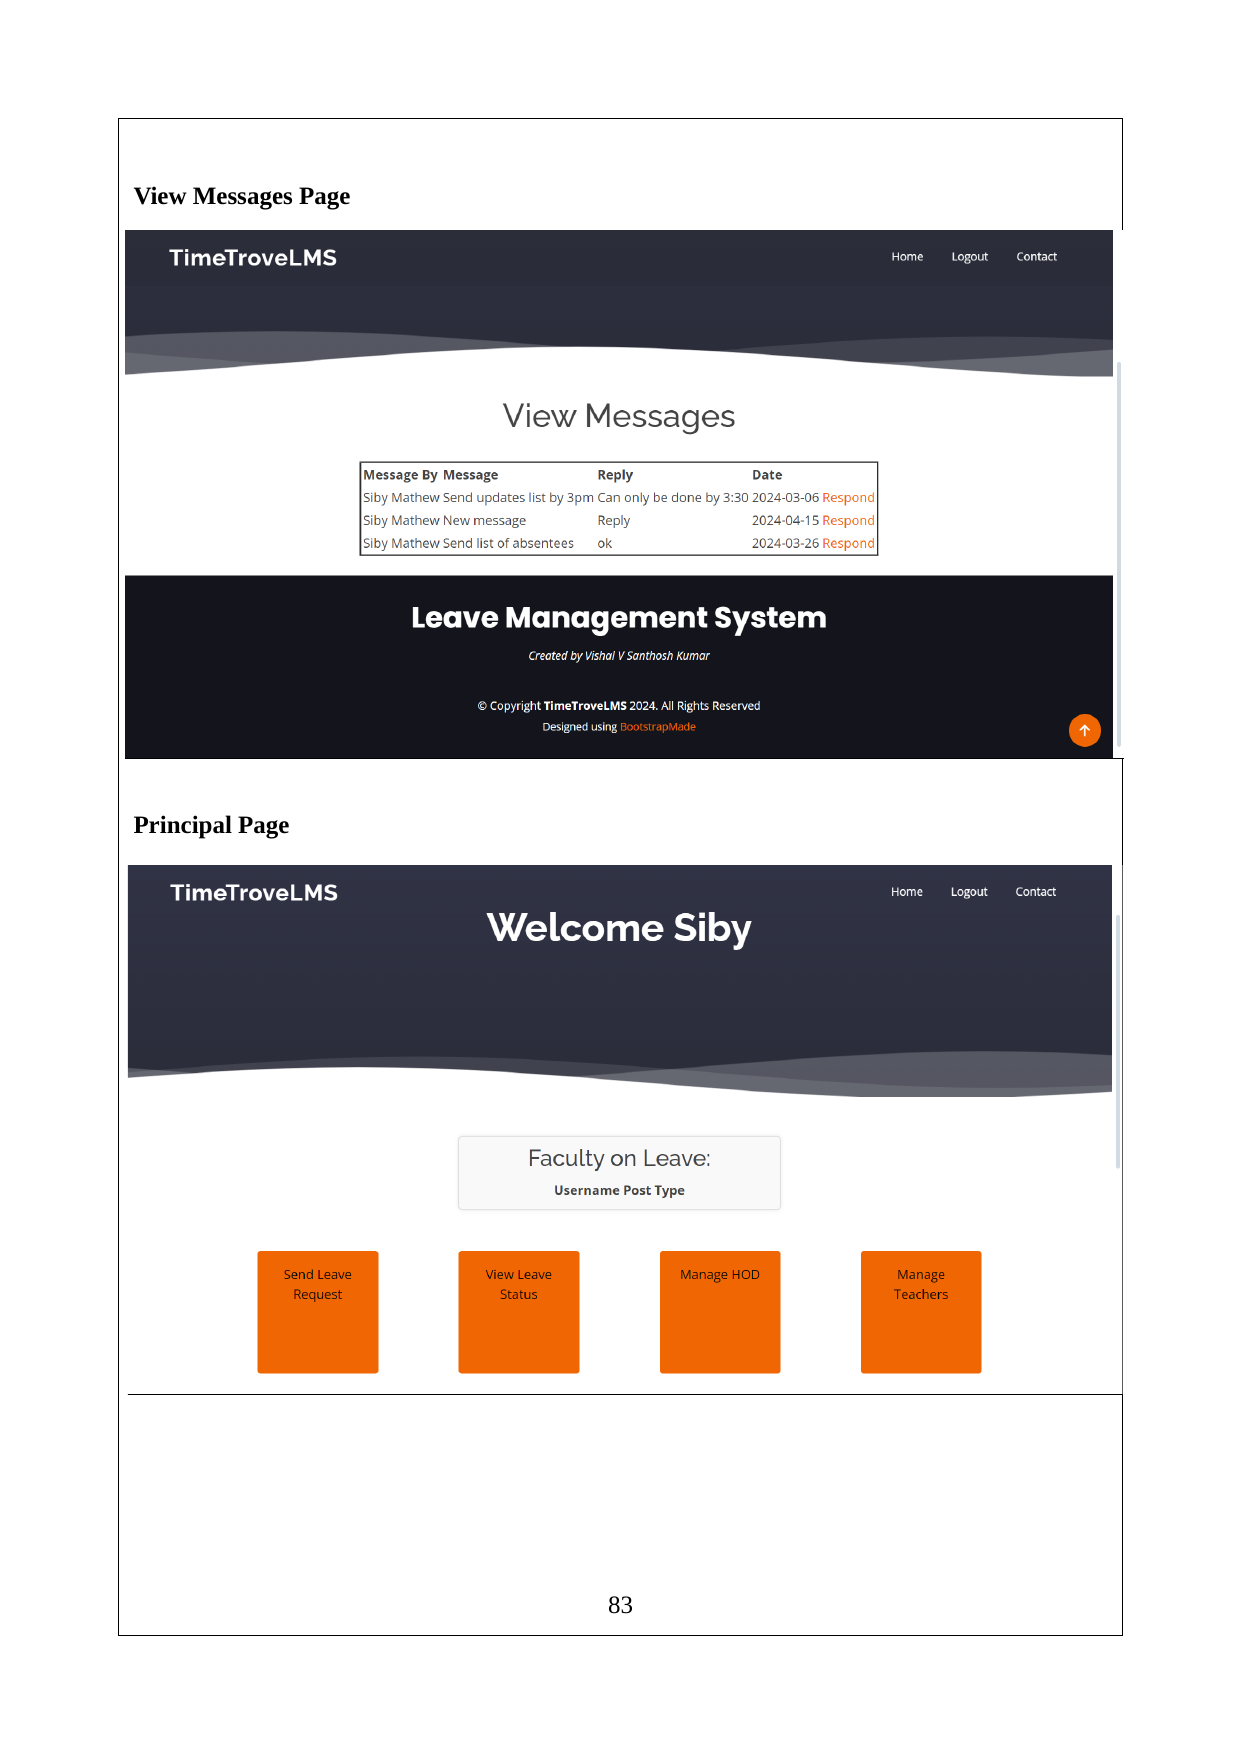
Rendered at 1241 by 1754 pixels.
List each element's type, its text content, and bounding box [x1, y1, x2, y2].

text Principal Page [133, 811, 1107, 839]
text View Messages Page [133, 181, 1107, 209]
picture [127, 865, 1123, 1395]
picture [125, 230, 1124, 759]
